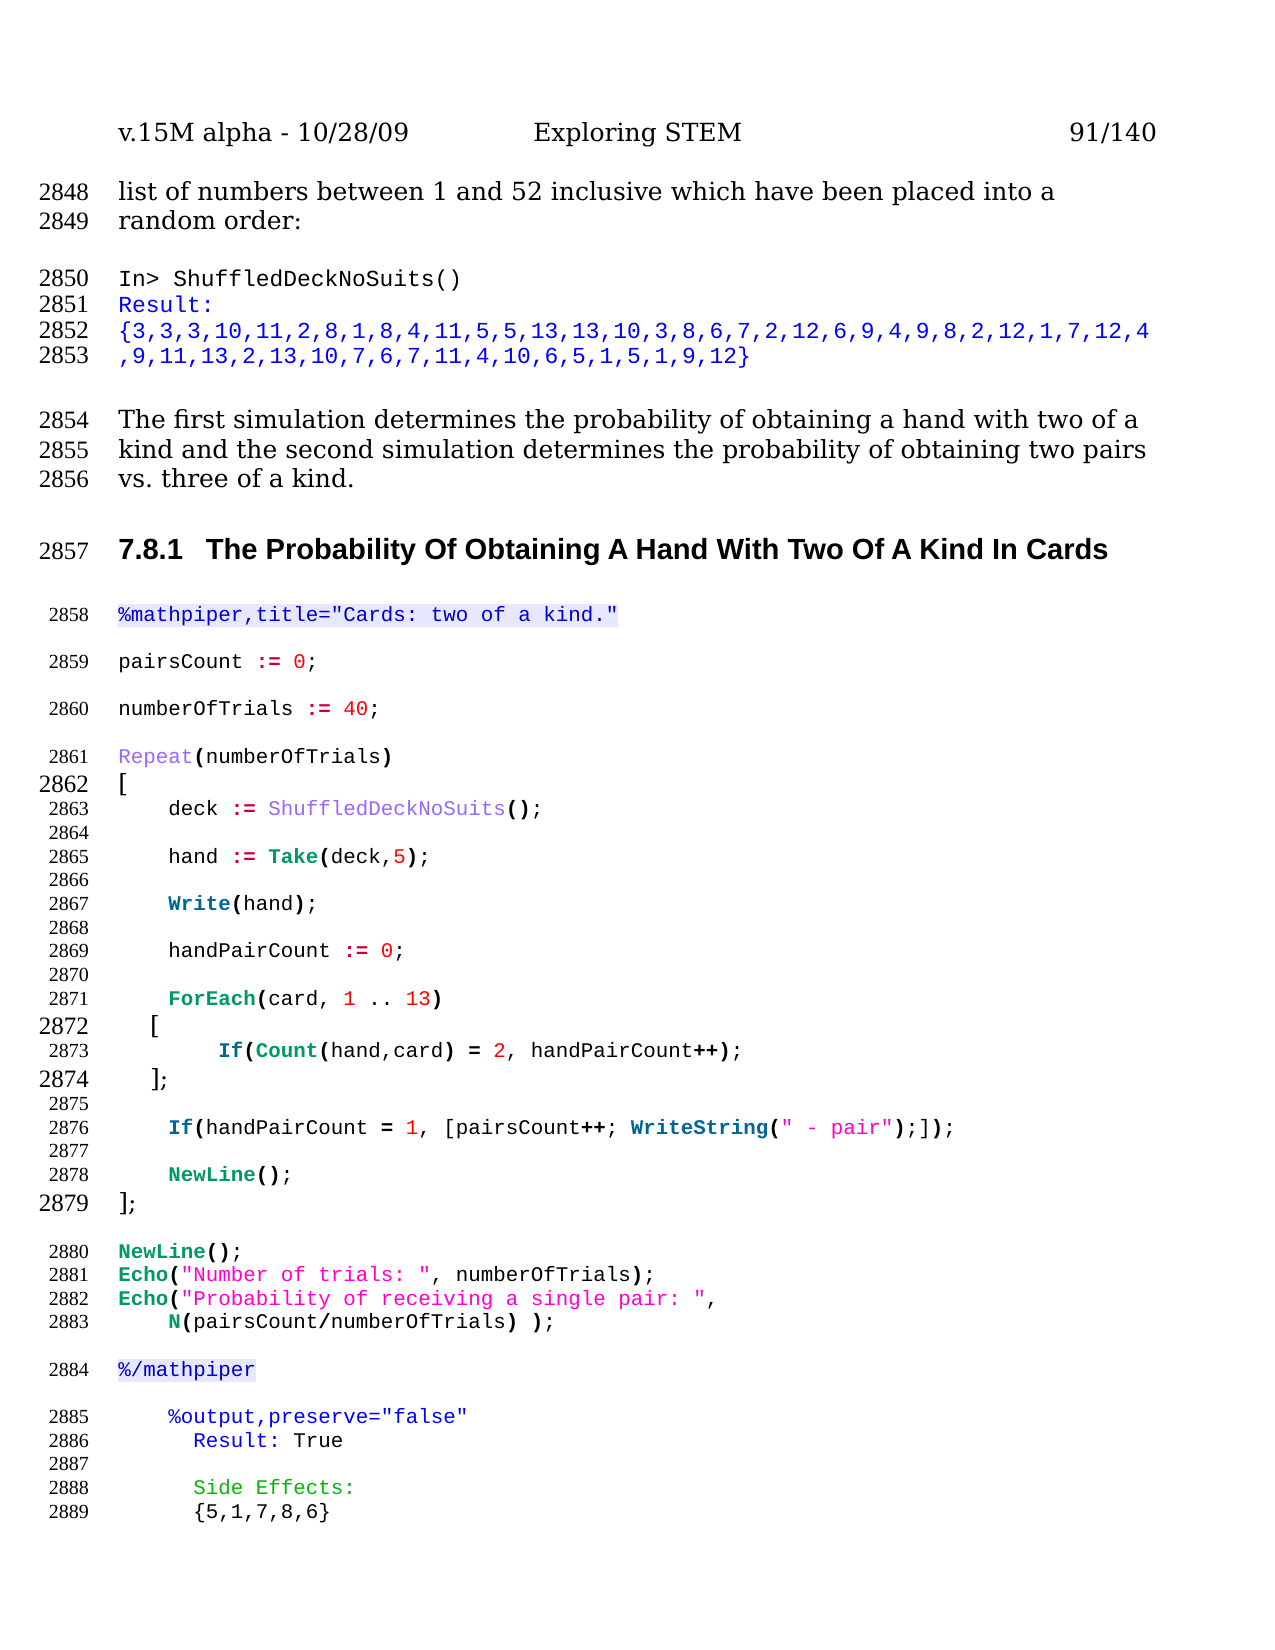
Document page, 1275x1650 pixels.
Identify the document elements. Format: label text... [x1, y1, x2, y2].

text NewLine(); [118, 1241, 1157, 1264]
text N(pairsCount/numberOfTrials) ); [118, 1312, 1157, 1335]
text %output,preserve="false" [118, 1406, 1157, 1430]
text handPairCount := 0; [118, 940, 1157, 964]
text The first simulation determines the probability of obtaining a hand with two of a kind and the second simulation determines the probability of obtaining two pairs vs. three of a kind. [118, 406, 1157, 493]
text Result: True [118, 1430, 1157, 1453]
text ]; [118, 1064, 1157, 1093]
text ForEach(card, 1 .. 13) [118, 988, 1157, 1011]
text Echo("Probability of receiving a single pair: ", [118, 1288, 1157, 1312]
text If(Count(hand,card) = 2, handPairCount++); [118, 1040, 1157, 1064]
text Repeat(numberOfTrials) [118, 746, 1157, 769]
text {5,1,7,8,6} [118, 1501, 1157, 1524]
text Write(hand); [118, 893, 1157, 917]
text %/mathpiper [118, 1359, 1157, 1382]
text ]; [118, 1188, 1157, 1217]
text NewLine(); [118, 1164, 1157, 1188]
text deck := ShuffledDeckNoSuits(); [118, 798, 1157, 822]
text In> ShuffledDeckNoSuits() [118, 267, 1157, 293]
subtitle The Probability Of Obtaining A Hand With Two Of A Kind In Cards [118, 532, 1157, 566]
text If(handPairCount = 1, [pairsCount++; WriteString(" - pair");]); [118, 1117, 1157, 1141]
text Result: {3,3,3,10,11,2,8,1,8,4,11,5,5,13,13,10,3,8,6,7,2,12,6,9,4,9,8,2,12,1,7,12,4,9,11,13,2,13,10,7,6,7,11,4,10,6,5,1,5,1,9,12} [118, 293, 1157, 371]
text %mathpiper,title="Cards: two of a kind." [118, 604, 1157, 627]
text Side Effects: [118, 1477, 1157, 1501]
text [ [118, 1011, 1157, 1040]
text numberOfTrials := 40; [118, 698, 1157, 722]
text hand := Take(deck,5); [118, 846, 1157, 869]
text list of numbers between 1 and 52 inclusive which have been placed into a random order: [118, 177, 1157, 235]
text pairsCount := 0; [118, 651, 1157, 675]
text [ [118, 769, 1157, 798]
text Echo("Number of trials: ", numberOfTrials); [118, 1264, 1157, 1288]
